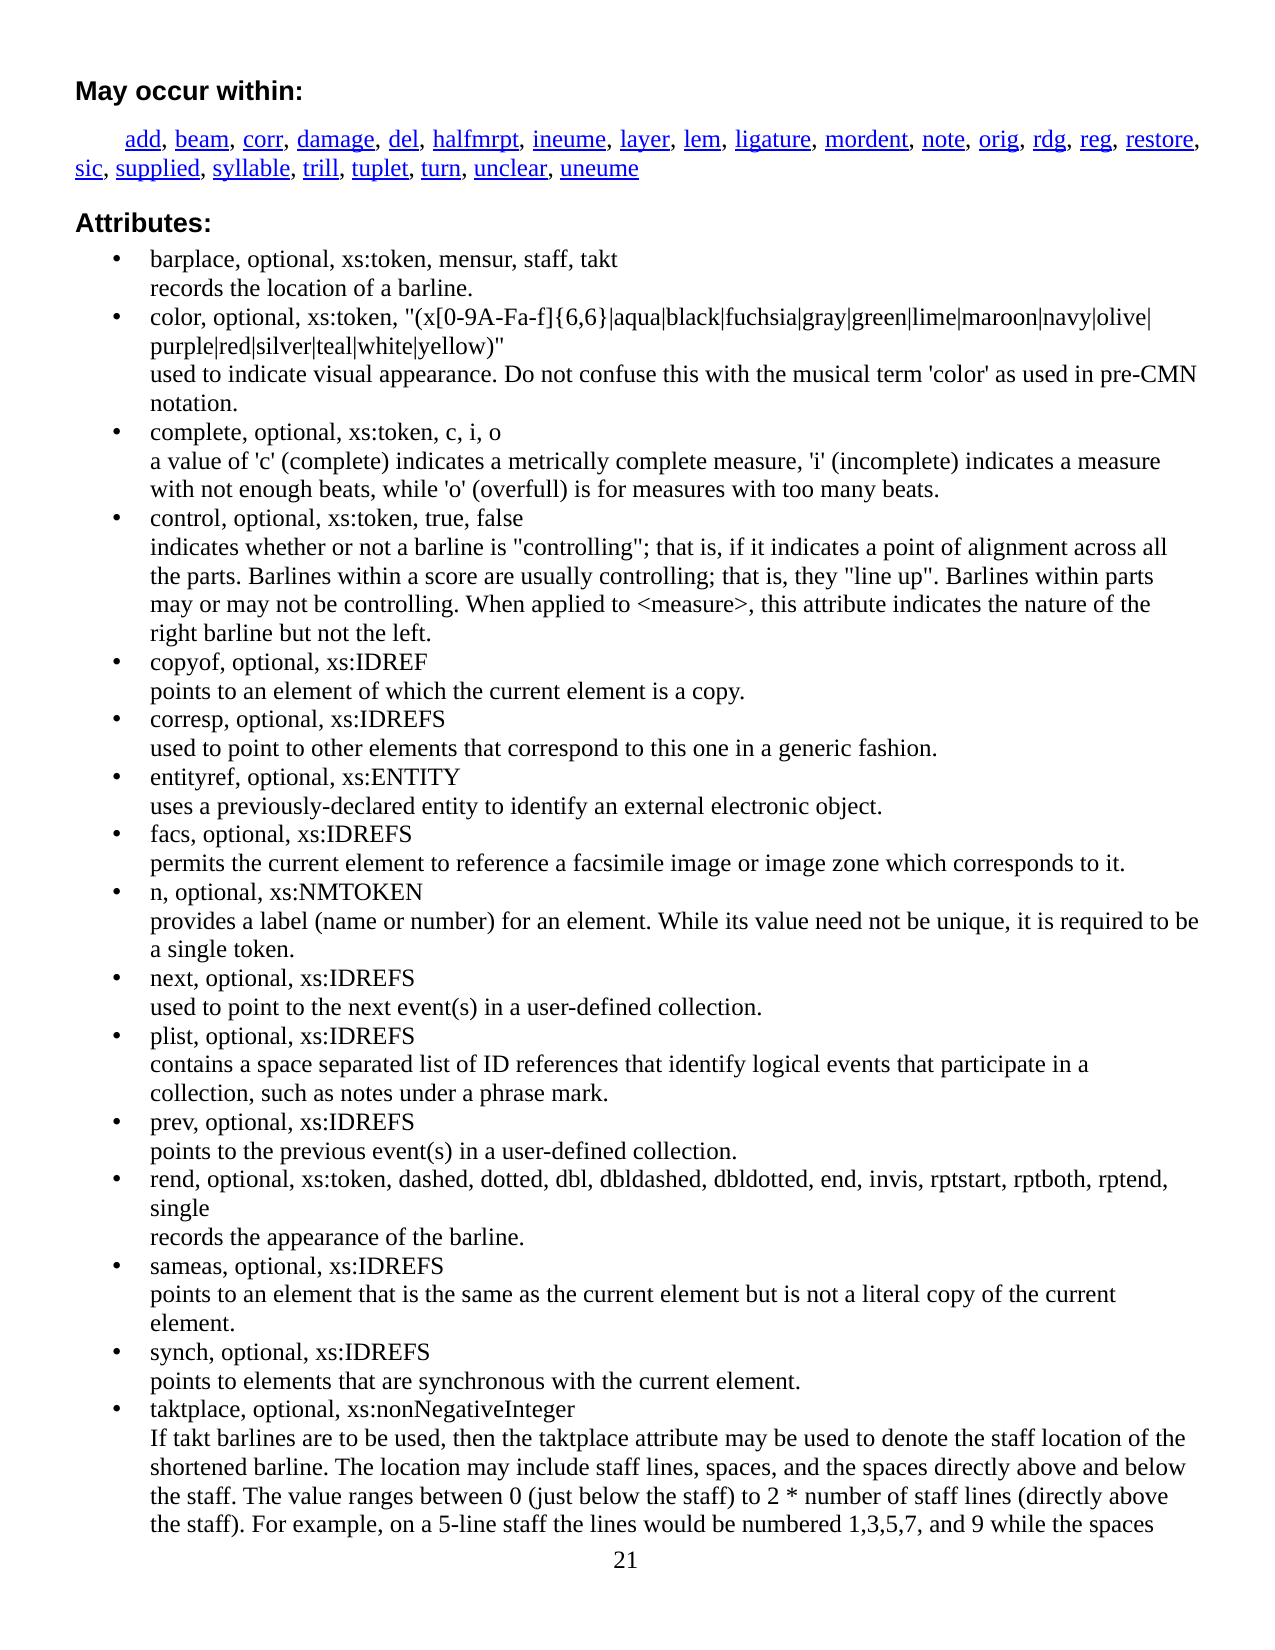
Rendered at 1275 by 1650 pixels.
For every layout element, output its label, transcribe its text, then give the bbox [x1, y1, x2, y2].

list entityref, optional, xs:ENTITY uses a previously-declared entity to identify an external electronic object. [112, 762, 1200, 819]
list color, optional, xs:token, "(x[0-9A-Fa-f]{6,6}|aqua|black|fuchsia|gray|green|lime|maroon|navy|olive|purple|red|silver|teal|white|yellow)" used to indicate visual appearance. Do not confuse this with the musical term 'color' as used in pre-CMN notation. [112, 302, 1200, 417]
list sameas, optional, xs:IDREFS points to an element that is the same as the current element but is not a literal copy of the current element. [112, 1251, 1200, 1337]
list taktplace, optional, xs:nonNegativeInteger If takt barlines are to be used, then the taktplace attribute may be used to denote the staff location of the shortened barline. The location may include staff lines, spaces, and the spaces directly above and below the staff. The value ranges between 0 (just below the staff) to 2 * number of staff lines (directly above the staff). For example, on a 5-line staff the lines would be numbered 1,3,5,7, and 9 while the spaces [112, 1394, 1200, 1538]
list barplace, optional, xs:token, mensur, staff, takt records the location of a barline. [112, 244, 1200, 302]
list n, optional, xs:NMTOKEN provides a label (name or number) for an element. While its value need not be unique, it is required to be a single token. [112, 877, 1200, 963]
list plist, optional, xs:IDREFS contains a space separated list of ID references that identify logical events that participate in a collection, such as notes under a phrase mark. [112, 1021, 1200, 1107]
list synch, optional, xs:IDREFS points to elements that are synchronous with the current element. [112, 1337, 1200, 1394]
subtitle May occur within: [75, 75, 1200, 106]
list corresp, optional, xs:IDREFS used to point to other elements that correspond to this one in a generic fashion. [112, 704, 1200, 762]
list copyof, optional, xs:IDREF points to an element of which the current element is a copy. [112, 647, 1200, 704]
subtitle Attributes: [75, 207, 1200, 238]
list prev, optional, xs:IDREFS points to the previous event(s) in a user-defined collection. [112, 1107, 1200, 1164]
list complete, optional, xs:token, c, i, o a value of 'c' (complete) indicates a metrically complete measure, 'i' (incomplete) indicates a measure with not enough beats, while 'o' (overfull) is for measures with too many beats. [112, 417, 1200, 503]
list control, optional, xs:token, true, false indicates whether or not a barline is "controlling"; that is, if it indicates a point of alignment across all the parts. Barlines within a score are usually controlling; that is, they "line up". Barlines within parts may or may not be controlling. When applied to <measure>, this attribute indicates the nature of the right barline but not the left. [112, 503, 1200, 647]
list rend, optional, xs:token, dashed, dotted, dbl, dbldashed, dbldotted, end, invis, rptstart, rptboth, rptend, single records the appearance of the barline. [112, 1164, 1200, 1251]
list facs, optional, xs:IDREFS permits the current element to reference a facsimile image or image zone which corresponds to it. [112, 819, 1200, 877]
text add, beam, corr, damage, del, halfmrpt, ineume, layer, lem, ligature, mordent, note, orig, rdg, reg, restore, sic, supplied, syllable, trill, tuplet, turn, unclear, uneume [75, 124, 1200, 182]
list next, optional, xs:IDREFS used to point to the next event(s) in a user-defined collection. [112, 963, 1200, 1021]
